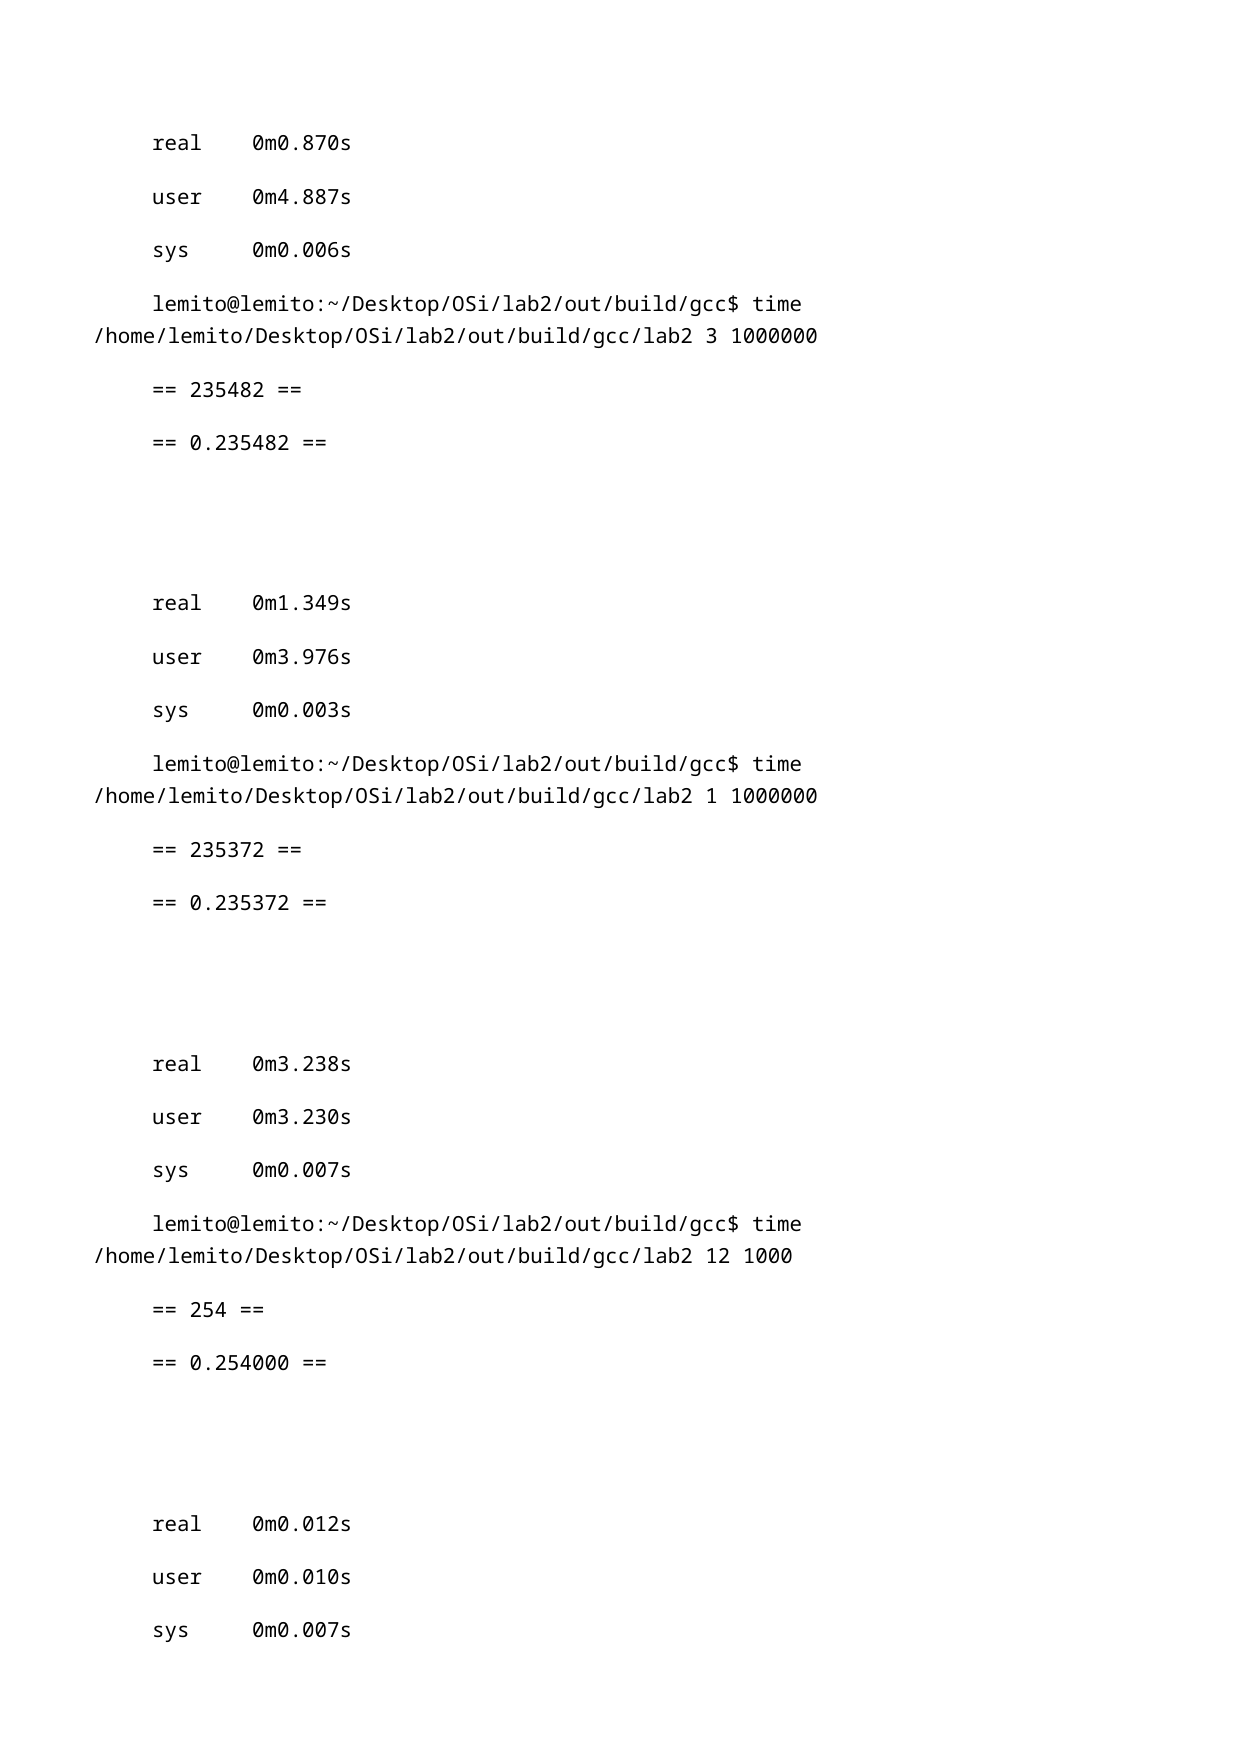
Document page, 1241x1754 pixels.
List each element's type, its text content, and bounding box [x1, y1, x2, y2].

text sys 0m0.007s [93, 1616, 1147, 1644]
text real 0m0.870s [93, 128, 1147, 157]
text == 235482 == [93, 375, 1147, 403]
text user 0m4.887s [93, 182, 1147, 210]
text sys 0m0.003s [93, 695, 1147, 724]
text == 0.235372 == [93, 888, 1147, 917]
text real 0m3.238s [93, 1049, 1147, 1077]
text sys 0m0.007s [93, 1156, 1147, 1184]
text sys 0m0.006s [93, 235, 1147, 264]
text user 0m3.230s [93, 1102, 1147, 1131]
text lemito@lemito:~/Desktop/OSi/lab2/out/build/gcc$ time /home/lemito/Desktop/OSi/lab2/out/build/gcc/lab2 12 1000 [93, 1209, 1147, 1270]
text lemito@lemito:~/Desktop/OSi/lab2/out/build/gcc$ time /home/lemito/Desktop/OSi/lab2/out/build/gcc/lab2 1 1000000 [93, 749, 1147, 810]
text == 254 == [93, 1295, 1147, 1323]
text == 0.254000 == [93, 1348, 1147, 1377]
text == 0.235482 == [93, 428, 1147, 457]
text real 0m0.012s [93, 1509, 1147, 1537]
text real 0m1.349s [93, 588, 1147, 617]
text lemito@lemito:~/Desktop/OSi/lab2/out/build/gcc$ time /home/lemito/Desktop/OSi/lab2/out/build/gcc/lab2 3 1000000 [93, 289, 1147, 350]
text user 0m3.976s [93, 642, 1147, 670]
text user 0m0.010s [93, 1562, 1147, 1591]
text == 235372 == [93, 835, 1147, 863]
